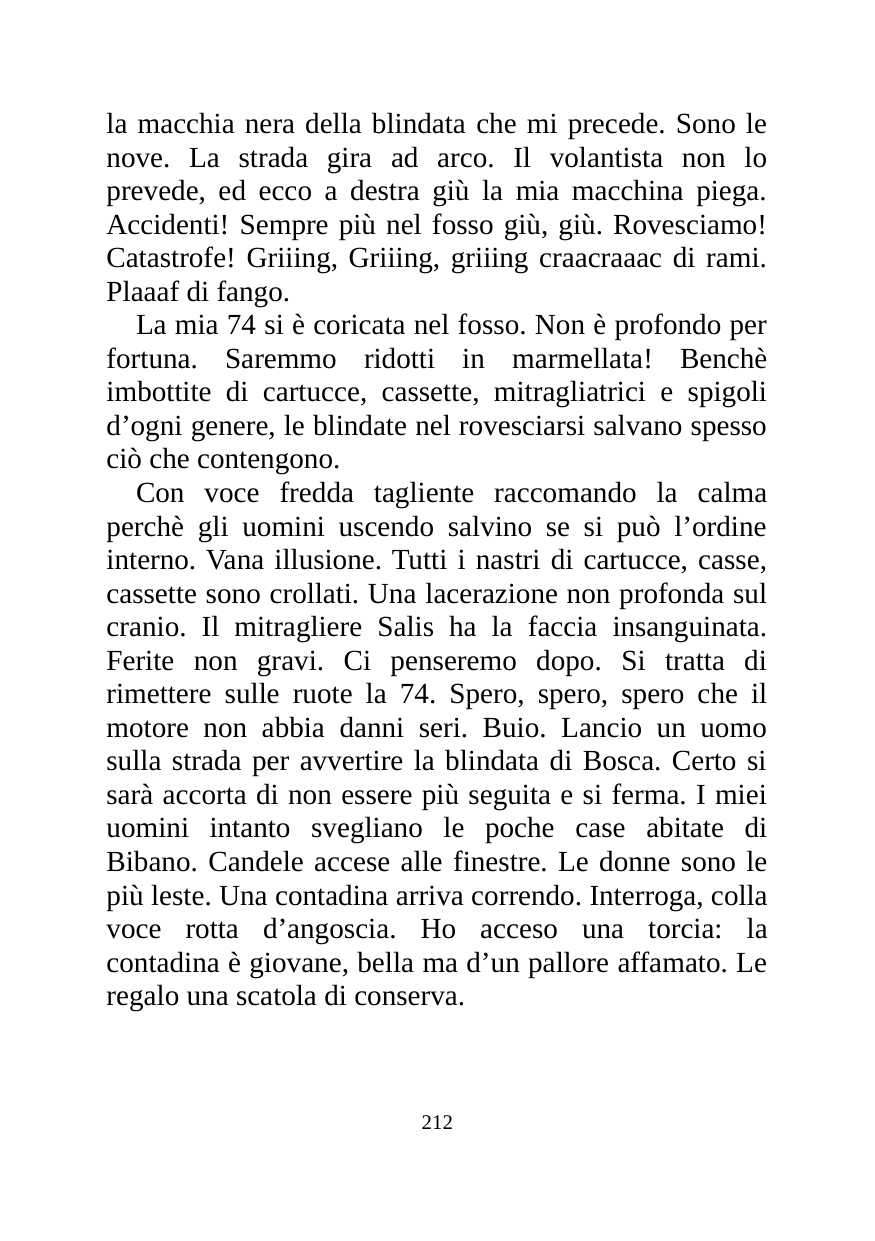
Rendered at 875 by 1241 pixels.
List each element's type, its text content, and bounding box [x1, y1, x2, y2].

text la macchia nera della blindata che mi precede. Sono le nove. La strada gira ad arco. Il volantista non lo prevede, ed ecco a destra giù la mia macchina piega. Accidenti! Sempre più nel fosso giù, giù. Rovesciamo! Catastrofe! Griiing, Griiing, griiing craacraaac di rami. Plaaaf di fango. [106, 106, 768, 307]
text Con voce fredda tagliente raccomando la calma perchè gli uomini uscendo salvino se si può l’ordine interno. Vana illusione. Tutti i nastri di cartucce, casse, cassette sono crollati. Una lacerazione non profonda sul cranio. Il mitragliere Salis ha la faccia insanguinata. Ferite non gravi. Ci penseremo dopo. Si tratta di rimettere sulle ruote la 74. Spero, spero, spero che il motore non abbia danni seri. Buio. Lancio un uomo sulla strada per avvertire la blindata di Bosca. Certo si sarà accorta di non essere più seguita e si ferma. I miei uomini intanto svegliano le poche case abitate di Bibano. Candele accese alle finestre. Le donne sono le più leste. Una contadina arriva correndo. Interroga, colla voce rotta d’angoscia. Ho acceso una torcia: la contadina è giovane, bella ma d’un pallore affamato. Le regalo una scatola di conserva. [106, 475, 768, 1012]
text La mia 74 si è coricata nel fosso. Non è profondo per fortuna. Saremmo ridotti in marmellata! Benchè imbottite di cartucce, cassette, mitragliatrici e spigoli d’ogni genere, le blindate nel rovesciarsi salvano spesso ciò che contengono. [106, 307, 768, 475]
